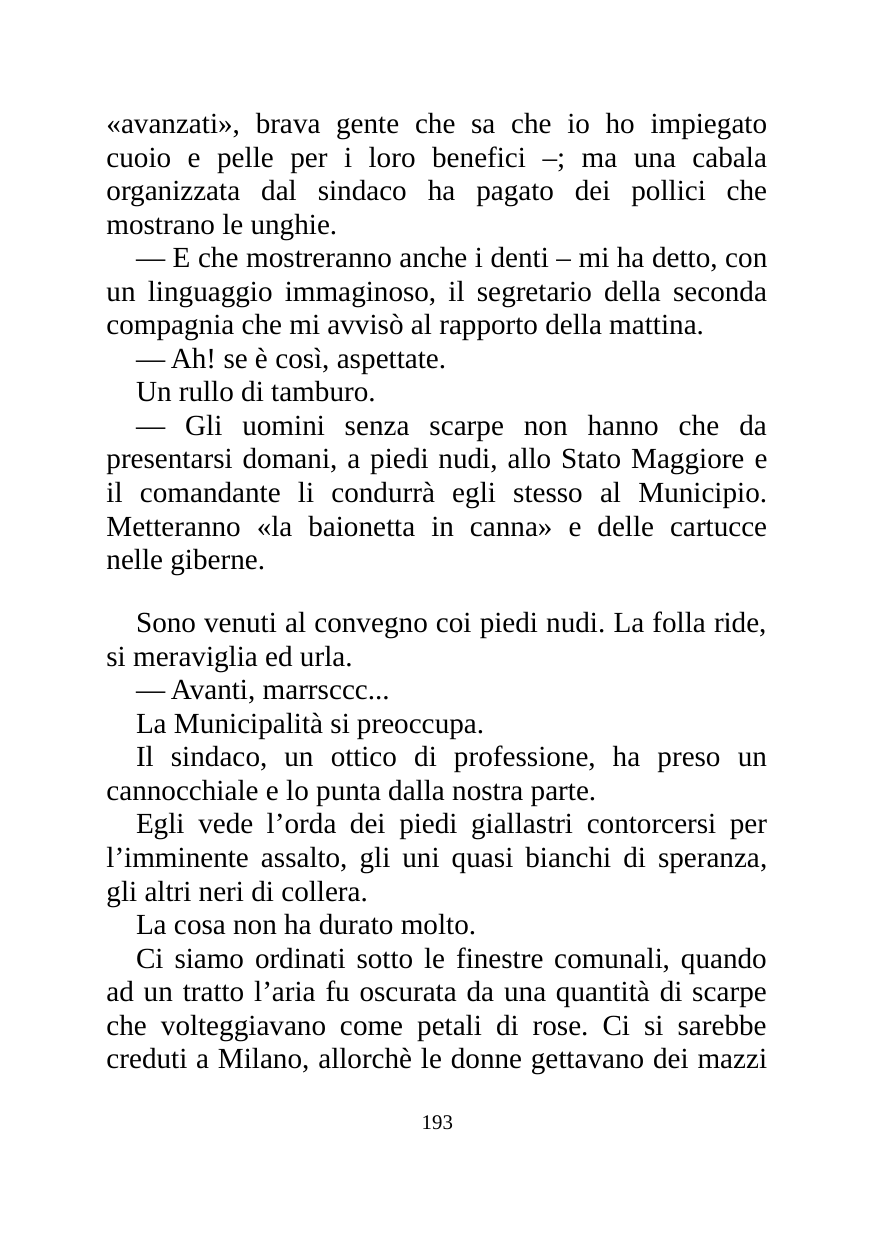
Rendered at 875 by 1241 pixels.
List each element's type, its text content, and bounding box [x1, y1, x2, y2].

text La cosa non ha durato molto. [106, 907, 768, 941]
text Egli vede l’orda dei piedi giallastri contorcersi per l’imminente assalto, gli uni quasi bianchi di speranza, gli altri neri di collera. [106, 807, 768, 907]
text «avanzati», brava gente che sa che io ho impiegato cuoio e pelle per i loro benefici –; ma una cabala organizzata dal sindaco ha pagato dei pollici che mostrano le unghie. [106, 106, 768, 240]
text Sono venuti al convegno coi piedi nudi. La folla ride, si meraviglia ed urla. [106, 605, 768, 672]
text Un rullo di tamburo. [106, 374, 768, 408]
text — Avanti, marrsccc... [106, 672, 768, 706]
text — Gli uomini senza scarpe non hanno che da presentarsi domani, a piedi nudi, allo Stato Maggiore e il comandante li condurrà egli stesso al Municipio. Metteranno «la baionetta in canna» e delle cartucce nelle giberne. [106, 408, 768, 576]
text La Municipalità si preoccupa. [106, 706, 768, 739]
text — E che mostreranno anche i denti – mi ha detto, con un linguaggio immaginoso, il segretario della seconda compagnia che mi avvisò al rapporto della mattina. [106, 240, 768, 341]
text Ci siamo ordinati sotto le finestre comunali, quando ad un tratto l’aria fu oscurata da una quantità di scarpe che volteggiavano come petali di rose. Ci si sarebbe creduti a Milano, allorchè le donne gettavano dei mazzi [106, 941, 768, 1075]
text Il sindaco, un ottico di professione, ha preso un cannocchiale e lo punta dalla nostra parte. [106, 739, 768, 807]
text — Ah! se è così, aspettate. [106, 341, 768, 374]
